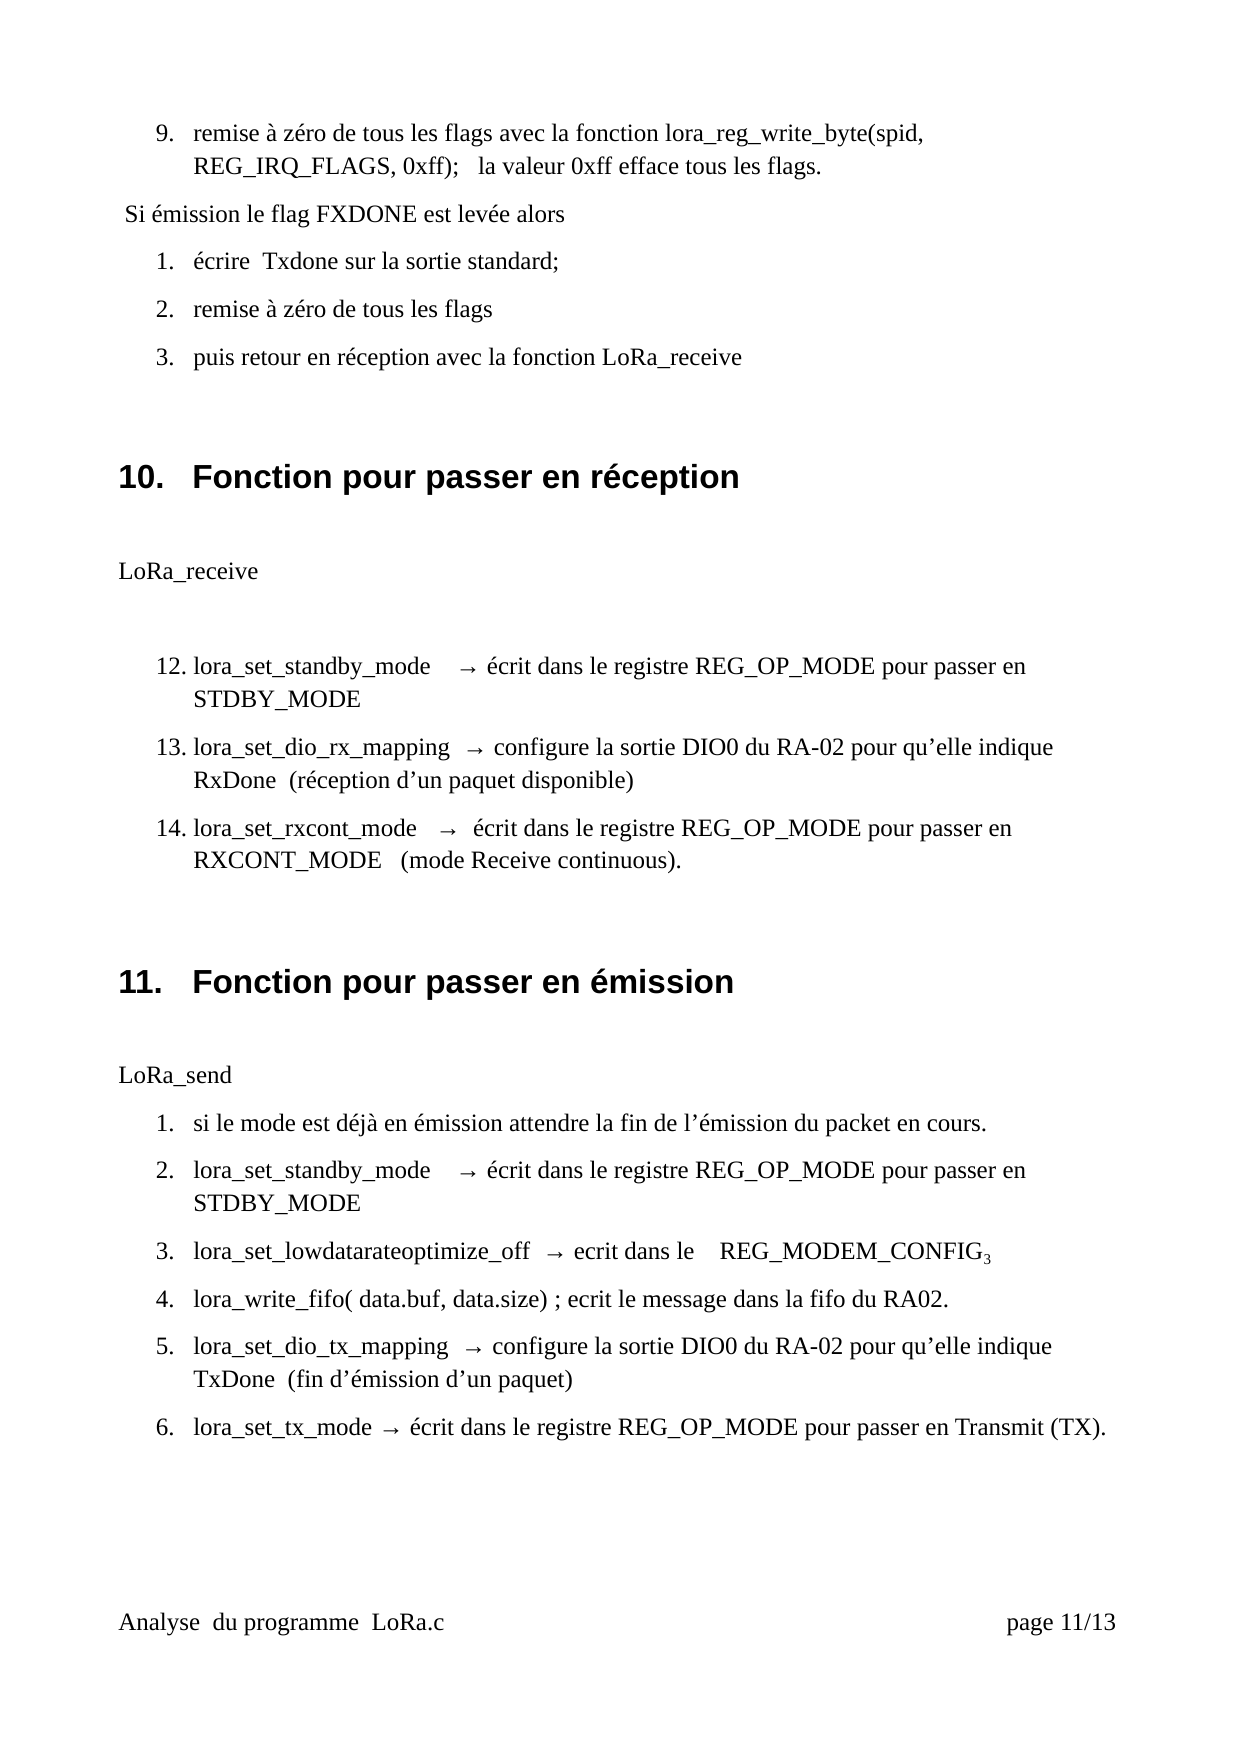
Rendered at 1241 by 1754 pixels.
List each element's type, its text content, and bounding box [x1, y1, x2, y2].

list lora_set_rxcont_mode → écrit dans le registre REG_OP_MODE pour passer en RXCONT_MODE (mode Receive continuous). [156, 813, 1122, 874]
list écrire Txdone sur la sortie standard; [156, 246, 1122, 275]
list lora_set_lowdatarateoptimize_off → ecrit dans le REG_MODEM_CONFIG₃ [156, 1236, 1122, 1265]
text Si émission le flag FXDONE est levée alors [118, 199, 1122, 227]
list lora_set_standby_mode → écrit dans le registre REG_OP_MODE pour passer en STDBY_MODE [156, 1155, 1122, 1217]
list puis retour en réception avec la fonction LoRa_receive [156, 342, 1122, 370]
subtitle Fonction pour passer en émission [118, 962, 1122, 1000]
list lora_set_tx_mode → écrit dans le registre REG_OP_MODE pour passer en Transmit (TX). [156, 1412, 1122, 1441]
text LoRa_receive [118, 556, 1122, 585]
text LoRa_send [118, 1060, 1122, 1089]
list lora_set_dio_rx_mapping → configure la sortie DIO0 du RA-02 pour qu’elle indique RxDone (réception d’un paquet disponible) [156, 732, 1122, 794]
subtitle Fonction pour passer en réception [118, 458, 1122, 496]
list lora_write_fifo( data.buf, data.size) ; ecrit le message dans la fifo du RA02. [156, 1284, 1122, 1312]
list lora_set_standby_mode → écrit dans le registre REG_OP_MODE pour passer en STDBY_MODE [156, 651, 1122, 713]
list si le mode est déjà en émission attendre la fin de l’émission du packet en cours. [156, 1108, 1122, 1137]
list remise à zéro de tous les flags avec la fonction lora_reg_write_byte(spid, REG_IRQ_FLAGS, 0xff); la valeur 0xff efface tous les flags. [156, 118, 1122, 180]
list remise à zéro de tous les flags [156, 294, 1122, 323]
list lora_set_dio_tx_mapping → configure la sortie DIO0 du RA-02 pour qu’elle indique TxDone (fin d’émission d’un paquet) [156, 1331, 1122, 1393]
